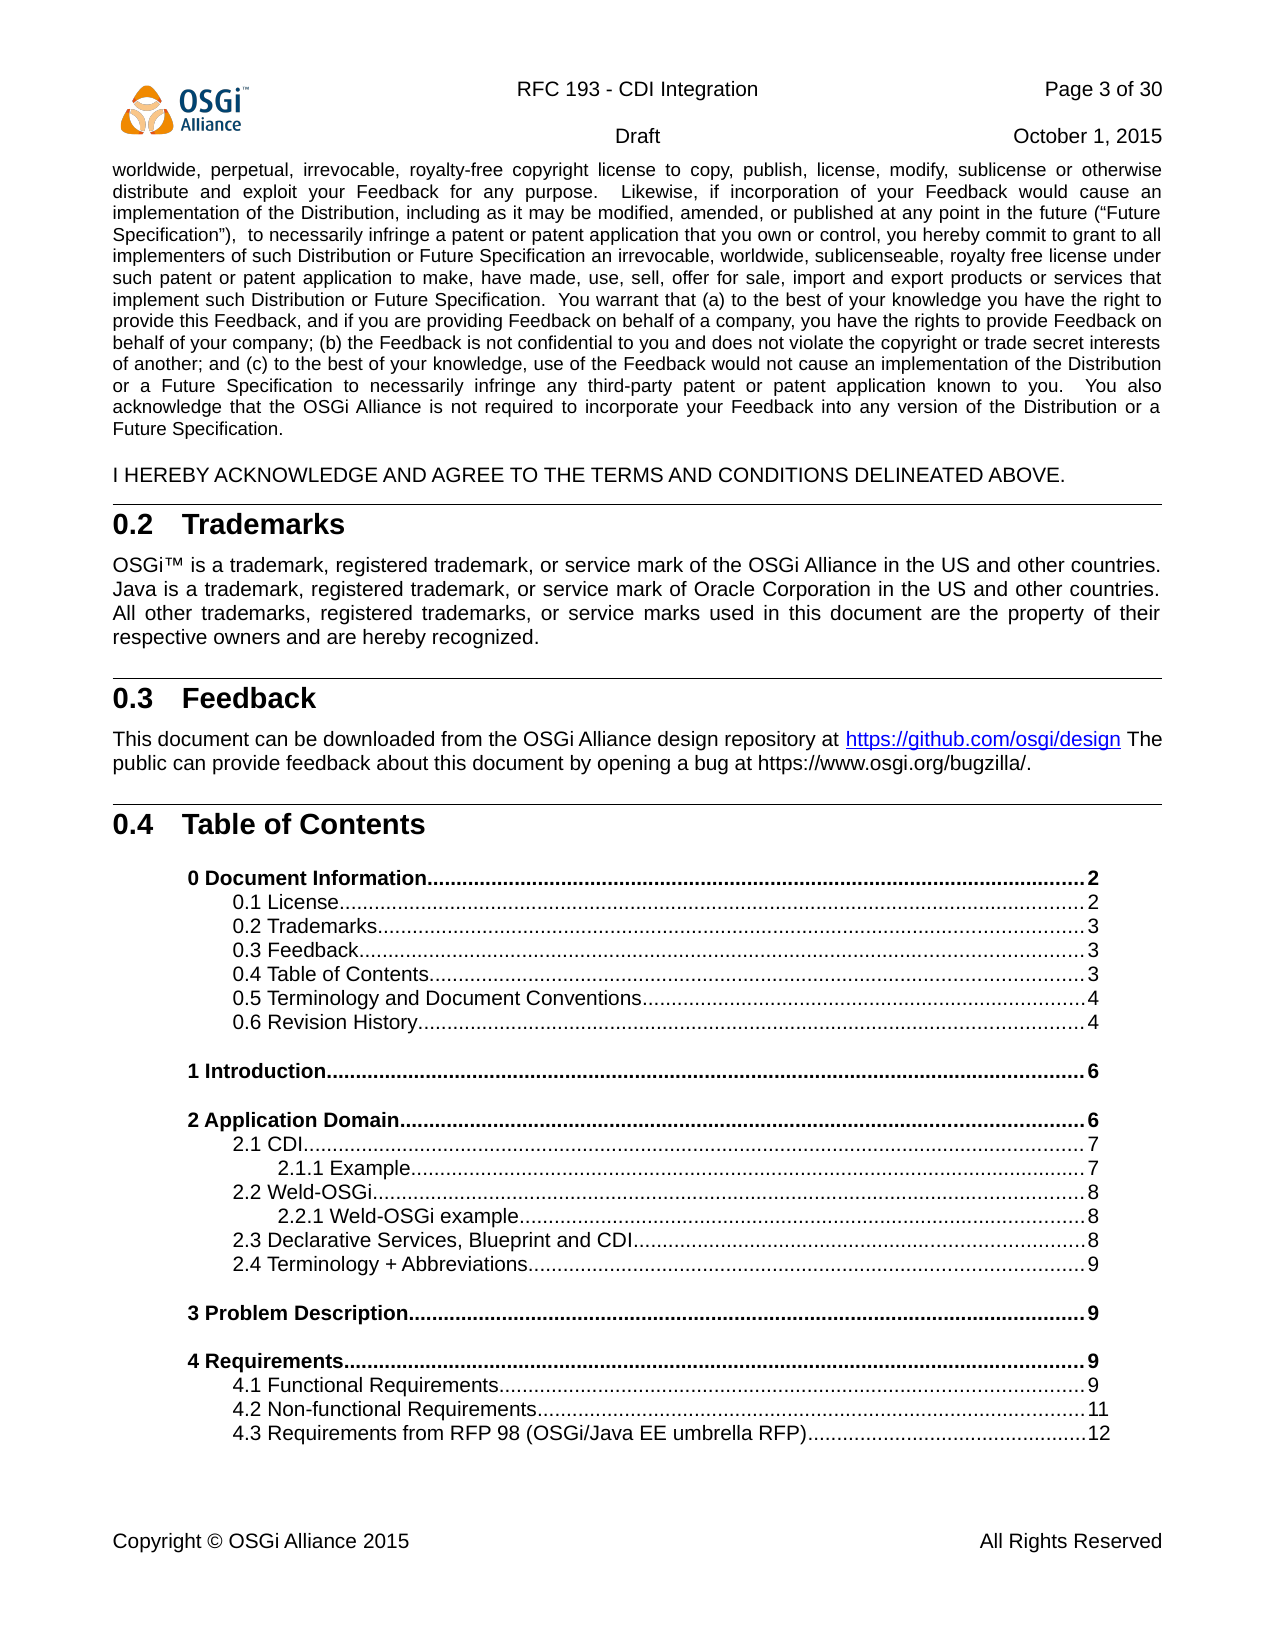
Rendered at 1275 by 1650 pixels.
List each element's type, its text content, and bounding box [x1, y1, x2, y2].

text 1 Introduction 6 [187, 1059, 1162, 1083]
text 4 Requirements 9 [187, 1349, 1162, 1373]
text 0.2 Trademarks 3 [232, 914, 1162, 938]
text 2.2 Weld-OSGi 8 [232, 1179, 1162, 1203]
text 0.3 Feedback 3 [232, 938, 1162, 962]
text 2.2.1 Weld-OSGi example 8 [277, 1203, 1162, 1227]
text OSGi™ is a trademark, registered trademark, or service mark of the OSGi Alliance in the US and other countries. Java is a trademark, registered trademark, or service mark of Oracle Corporation in the US and other countries. All other trademarks, registered trademarks, or service marks used in this document are the property of their respective owners and are hereby recognized. [112, 553, 1162, 649]
text 2.1 CDI 7 [232, 1132, 1162, 1156]
text 4.3 Requirements from RFP 98 (OSGi/Java EE umbrella RFP) 12 [232, 1421, 1162, 1445]
text 2.1.1 Example 7 [277, 1156, 1162, 1179]
text worldwide, perpetual, irrevocable, royalty-free copyright license to copy, publish, license, modify, sublicense or otherwise distribute and exploit your Feedback for any purpose. Likewise, if incorporation of your Feedback would cause an implementation of the Distribution, including as it may be modified, amended, or published at any point in the future (“Future Specification”), to necessarily infringe a patent or patent application that you own or control, you hereby commit to grant to all implementers of such Distribution or Future Specification an irrevocable, worldwide, sublicenseable, royalty free license under such patent or patent application to make, have made, use, sell, offer for sale, import and export products or services that implement such Distribution or Future Specification. You warrant that (a) to the best of your knowledge you have the right to provide this Feedback, and if you are providing Feedback on behalf of a company, you have the rights to provide Feedback on behalf of your company; (b) the Feedback is not confidential to you and does not violate the copyright or trade secret interests of another; and (c) to the best of your knowledge, use of the Feedback would not cause an implementation of the Distribution or a Future Specification to necessarily infringe any third-party patent or patent application known to you. You also acknowledge that the OSGi Alliance is not required to incorporate your Feedback into any version of the Distribution or a Future Specification. [112, 159, 1162, 439]
text 3 Problem Description 9 [187, 1300, 1162, 1324]
text 2 Application Domain 6 [187, 1108, 1162, 1132]
text 0.1 License 2 [232, 890, 1162, 914]
text 0.5 Terminology and Document Conventions 4 [232, 986, 1162, 1010]
text 2.4 Terminology + Abbreviations 9 [232, 1251, 1162, 1275]
text 0.4 Table of Contents 3 [232, 962, 1162, 986]
text 0.6 Revision History 4 [232, 1010, 1162, 1034]
text 0 Document Information 2 [187, 866, 1162, 890]
text This document can be downloaded from the OSGi Alliance design repository at https://github.com/osgi/design The public can provide feedback about this document by opening a bug at https://www.osgi.org/bugzilla/. [112, 727, 1162, 775]
text 2.3 Declarative Services, Blueprint and CDI 8 [232, 1227, 1162, 1251]
text 4.1 Functional Requirements 9 [232, 1373, 1162, 1397]
text I HEREBY ACKNOWLEDGE AND AGREE TO THE TERMS AND CONDITIONS DELINEATED ABOVE. [112, 463, 1162, 487]
picture [113, 78, 257, 142]
subtitle Trademarks [112, 505, 1162, 541]
text 4.2 Non-functional Requirements 11 [232, 1397, 1162, 1421]
subtitle Feedback [112, 679, 1162, 715]
subtitle Table of Contents [112, 805, 1162, 841]
